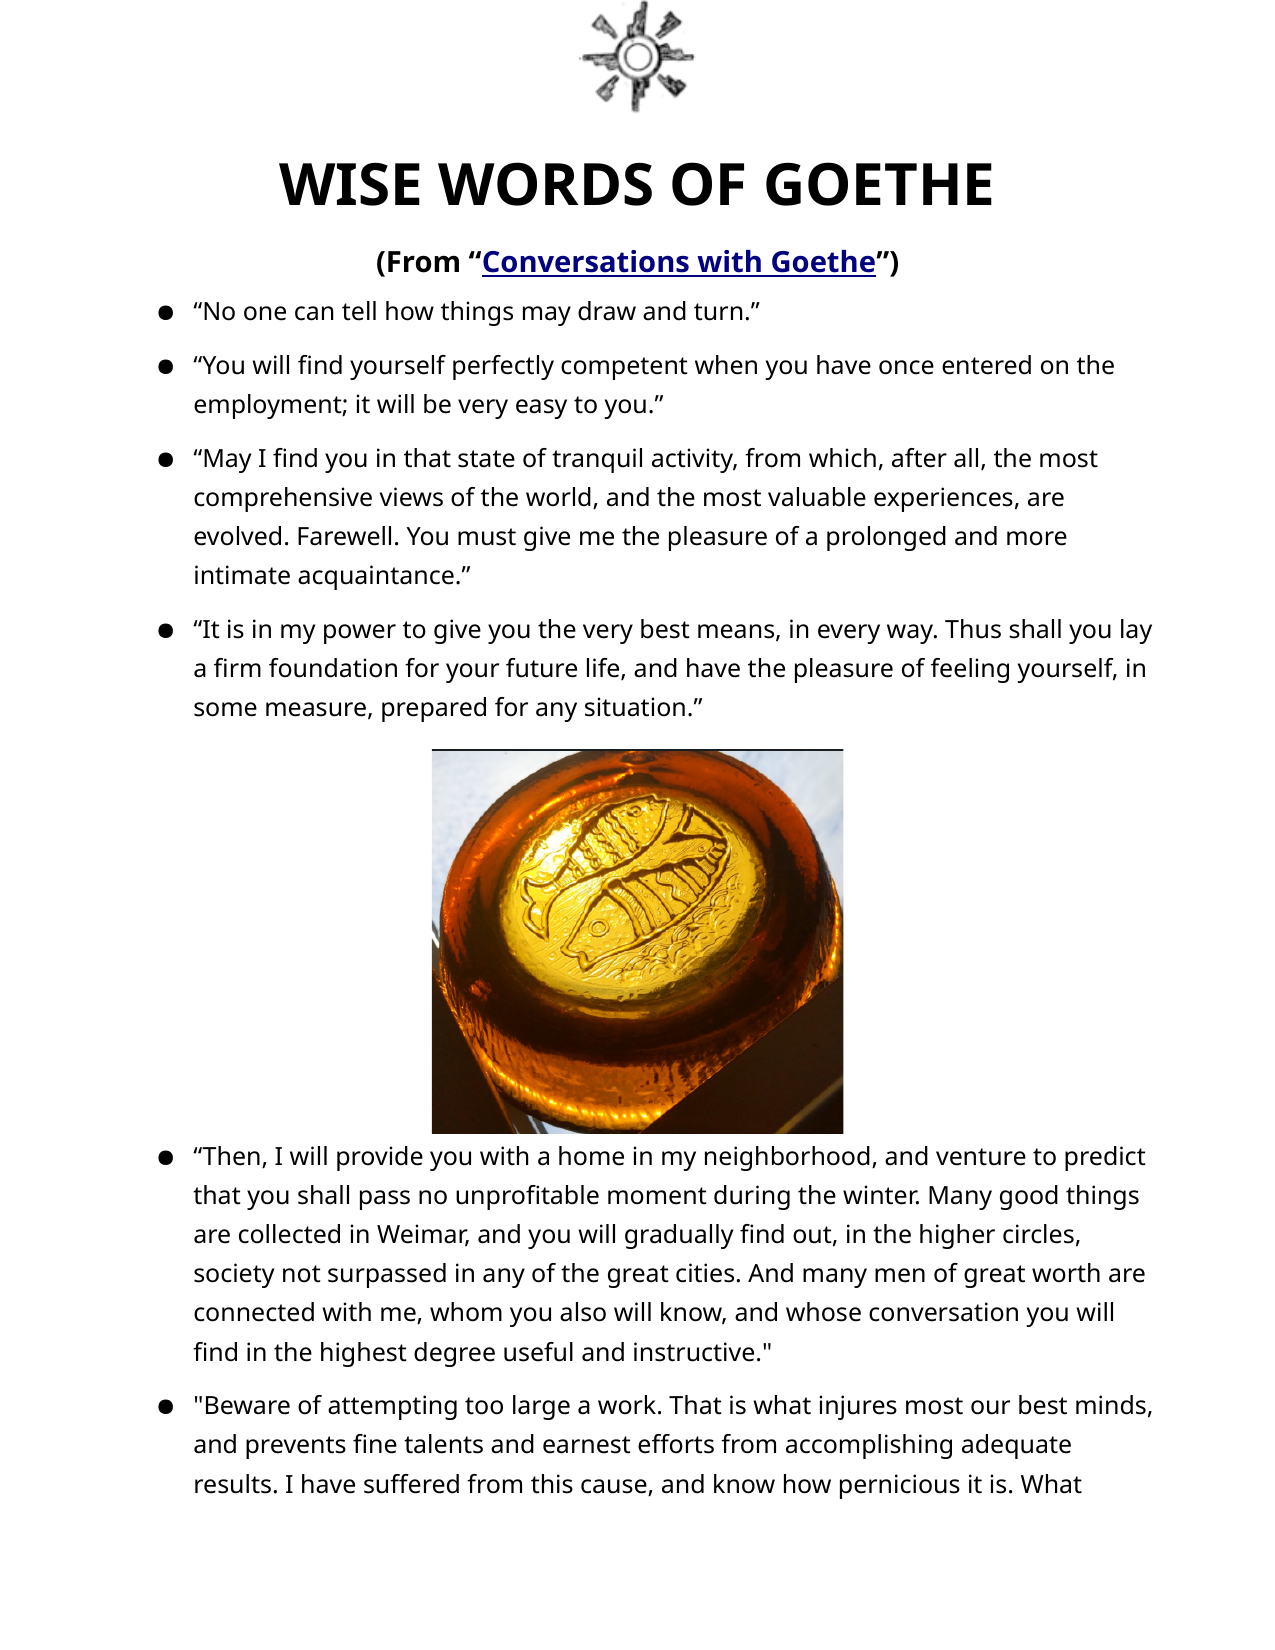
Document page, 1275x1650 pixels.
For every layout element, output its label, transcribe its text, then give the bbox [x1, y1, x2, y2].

list “You will find yourself perfectly competent when you have once entered on the employment; it will be very easy to you.” [156, 347, 1157, 421]
list “May I find you in that state of tranquil activity, from which, after all, the most comprehensive views of the world, and the most valuable experiences, are evolved. Farewell. You must give me the pleasure of a prolonged and more intimate acquaintance.” [156, 440, 1157, 592]
list "Beware of attempting too large a work. That is what injures most our best minds, and prevents fine talents and earnest efforts from accomplishing adequate results. I have suffered from this cause, and know how pernicious it is. What [156, 1388, 1157, 1500]
subtitle (From “Conversations with Goethe”) [118, 241, 1157, 281]
list “No one can tell how things may draw and turn.” [156, 293, 1157, 328]
list “Then, I will provide you with a home in my neighborhood, and venture to predict that you shall pass no unprofitable moment during the winter. Many good things are collected in Weimar, and you will gradually find out, in the higher circles, society not surpassed in any of the great cities. And many men of great worth are connected with me, whom you also will know, and whose conversation you will find in the highest degree useful and instructive." [156, 1134, 1157, 1368]
list “It is in my power to give you the very best means, in every way. Thus shall you lay a firm foundation for your future life, and have the pleasure of feeling yourself, in some measure, prepared for any situation.” [156, 611, 1157, 724]
picture [431, 749, 844, 1134]
picture [578, 0, 697, 118]
title WISE WORDS OF GOETHE [118, 143, 1157, 223]
